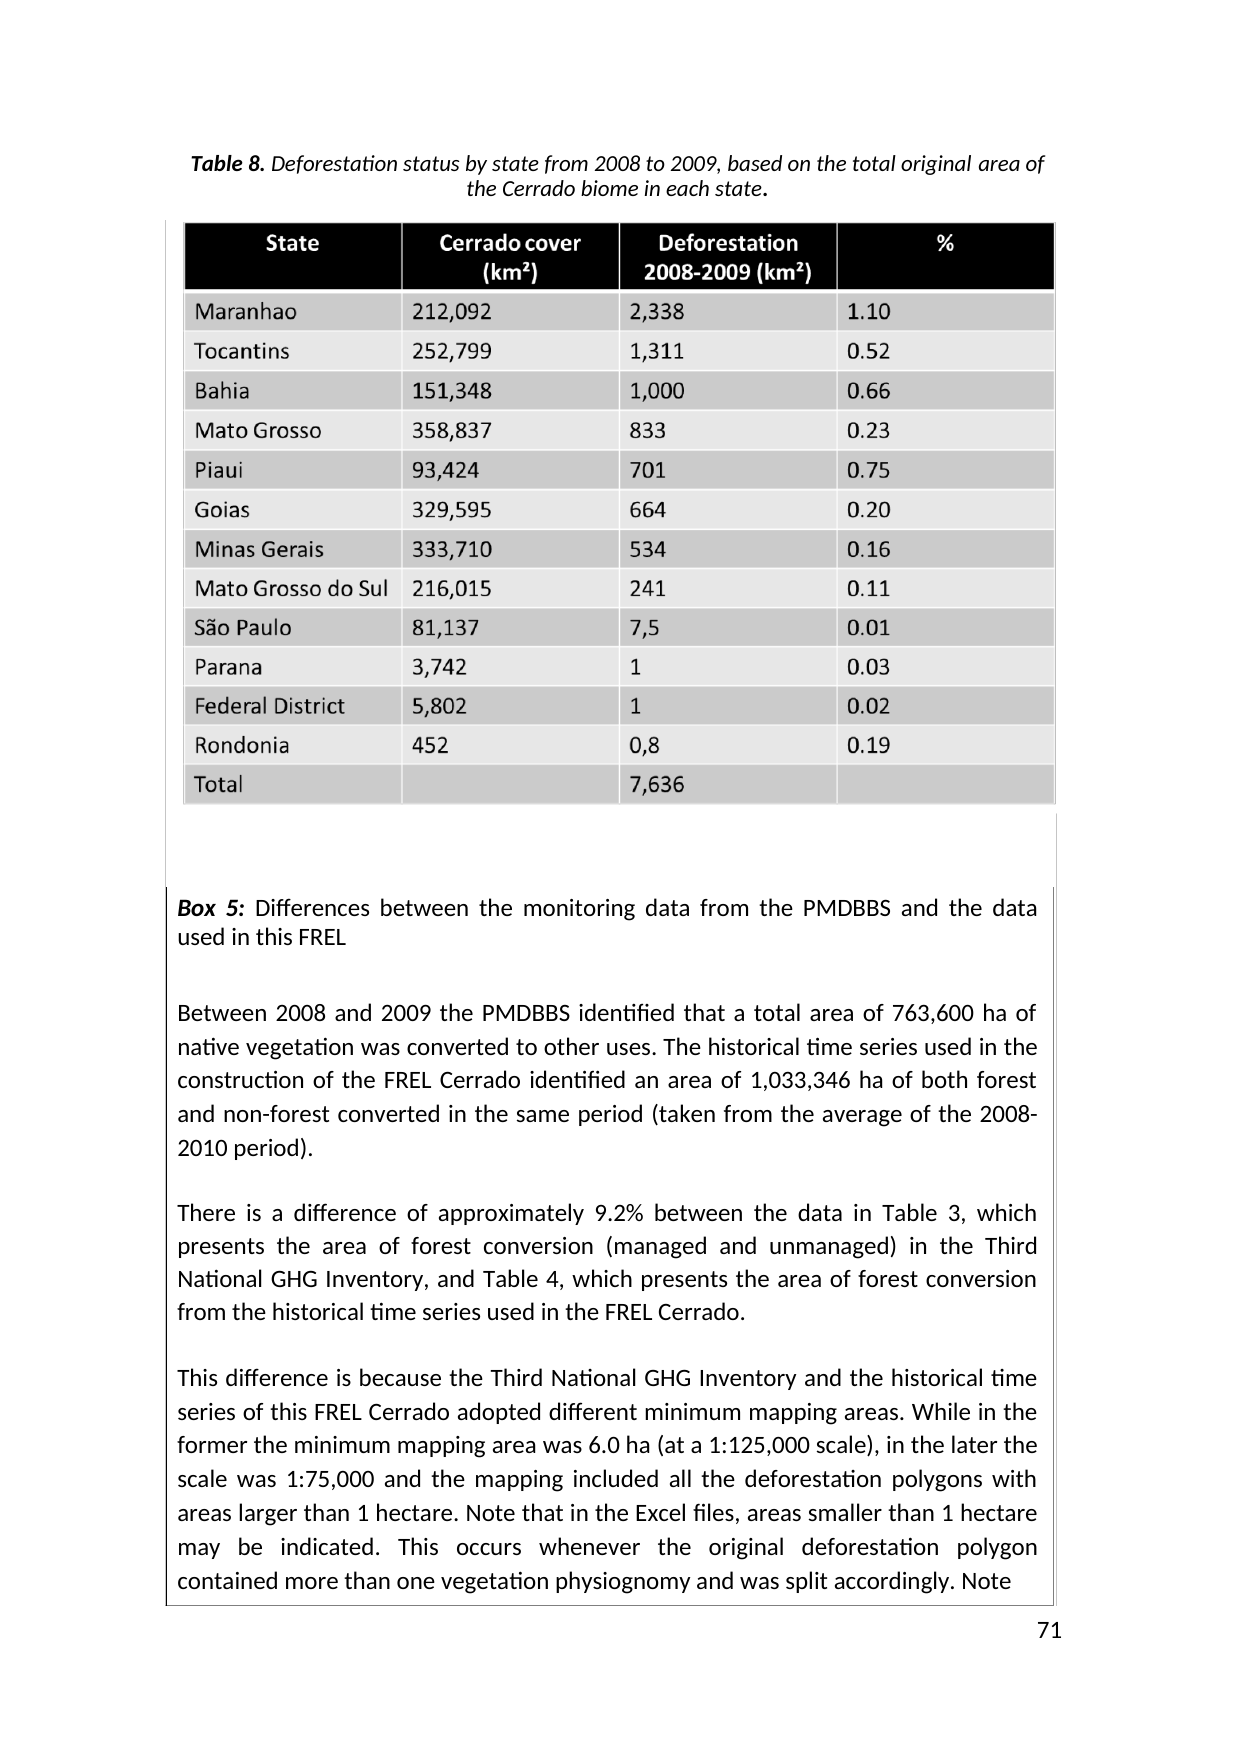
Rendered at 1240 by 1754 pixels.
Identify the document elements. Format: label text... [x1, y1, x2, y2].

text Table 8. Deforestation status by state from 2008 to 2009, based on the total original area of the Cerrado biome in each state. [177, 152, 1060, 202]
text 71 [150, 1615, 1062, 1645]
